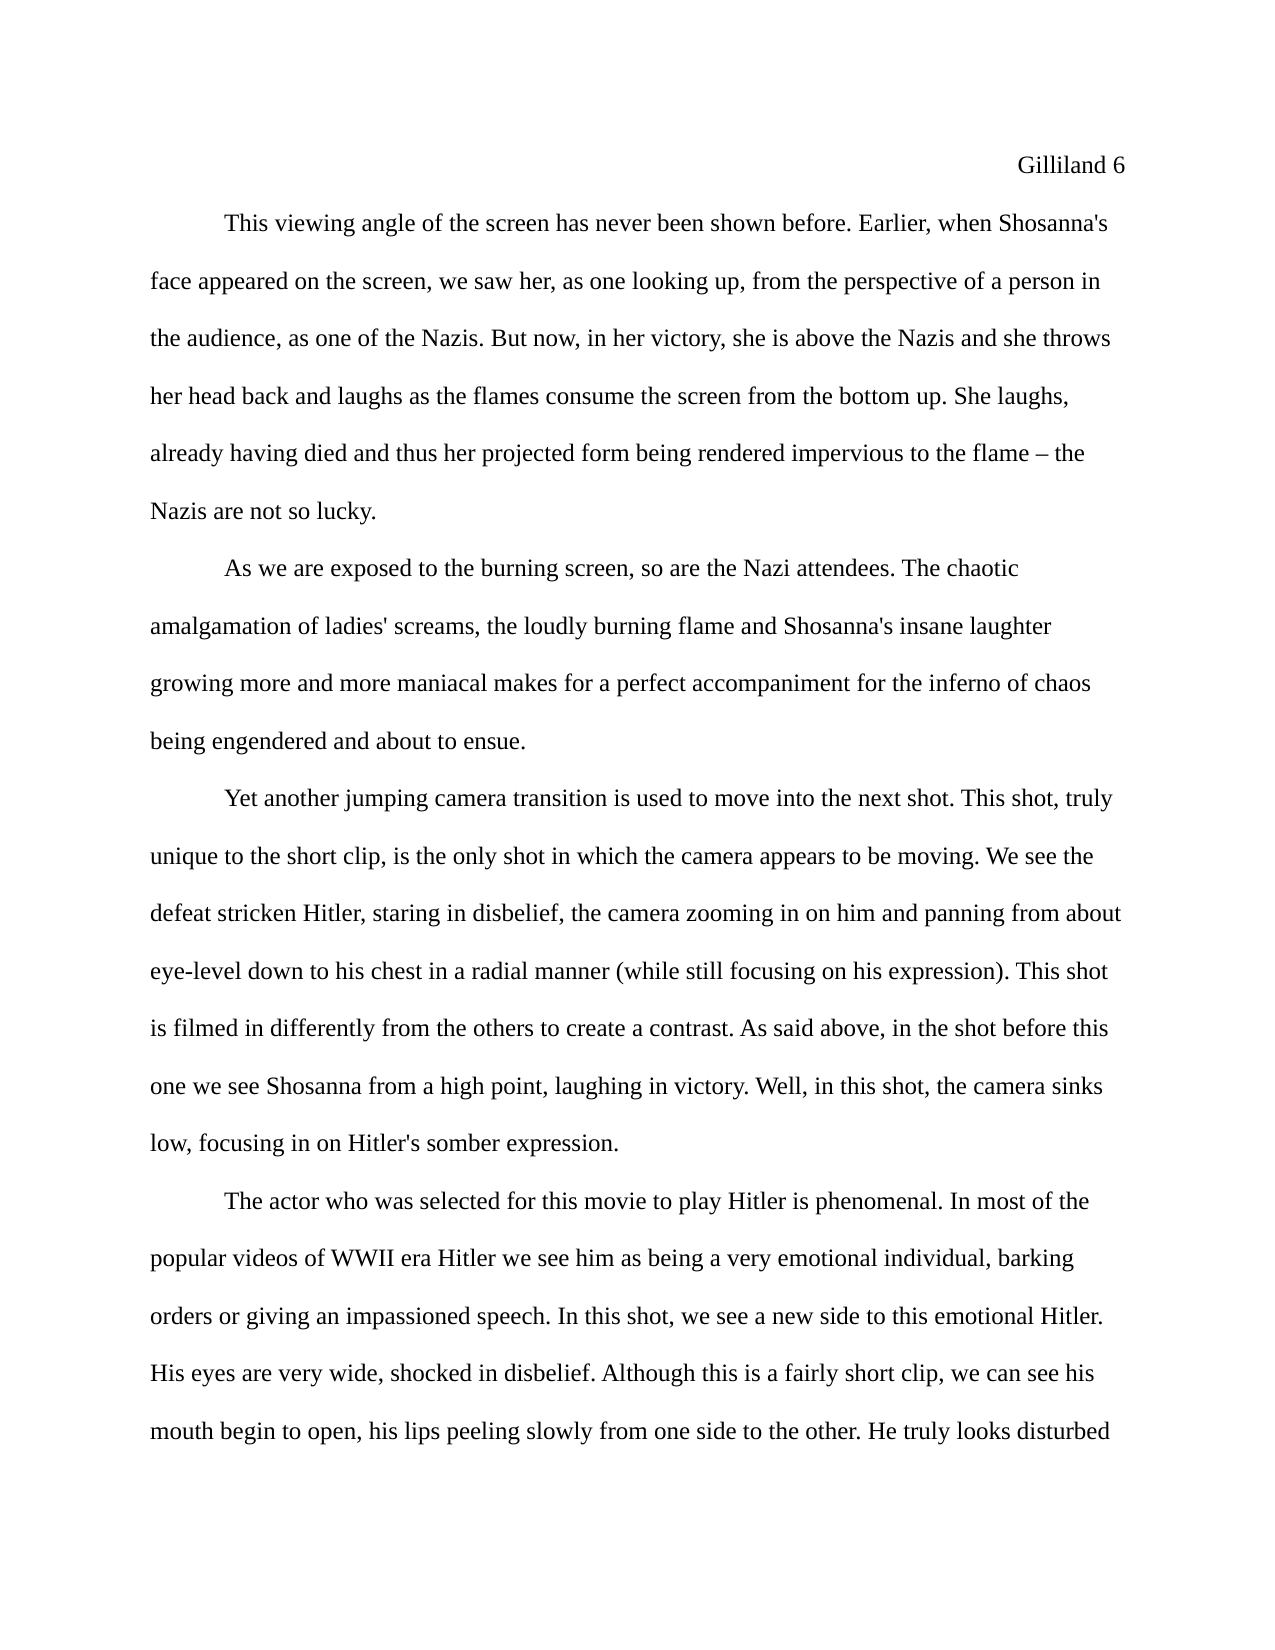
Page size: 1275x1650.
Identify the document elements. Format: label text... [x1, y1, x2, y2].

text Yet another jumping camera transition is used to move into the next shot. This shot, truly unique to the short clip, is the only shot in which the camera appears to be moving. We see the defeat stricken Hitler, staring in disbelief, the camera zooming in on him and panning from about eye-level down to his chest in a radial manner (while still focusing on his expression). This shot is filmed in differently from the others to create a contrast. As said above, in the shot before this one we see Shosanna from a high point, laughing in victory. Well, in this shot, the camera sinks low, focusing in on Hitler's somber expression. [150, 783, 1125, 1157]
text As we are exposed to the burning screen, so are the Nazi attendees. The chaotic amalgamation of ladies' screams, the loudly burning flame and Shosanna's insane laughter growing more and more maniacal makes for a perfect accompaniment for the inferno of chaos being engendered and about to ensue. [150, 553, 1125, 754]
text The actor who was selected for this movie to play Hitler is phenomenal. In most of the popular videos of WWII era Hitler we see him as being a very emotional individual, barking orders or giving an impassioned speech. In this shot, we see a new side to this emotional Hitler. His eyes are very wide, shocked in disbelief. Although this is a fairly short clip, we can see his mouth begin to open, his lips peeling slowly from one side to the other. He truly looks disturbed [150, 1186, 1125, 1444]
text This viewing angle of the screen has never been shown before. Earlier, when Shosanna's face appeared on the screen, we saw her, as one looking up, from the perspective of a person in the audience, as one of the Nazis. But now, in her victory, she is above the Nazis and she throws her head back and laughs as the flames consume the screen from the bottom up. She laughs, already having died and thus her projected form being rendered impervious to the flame – the Nazis are not so lucky. [150, 208, 1125, 524]
